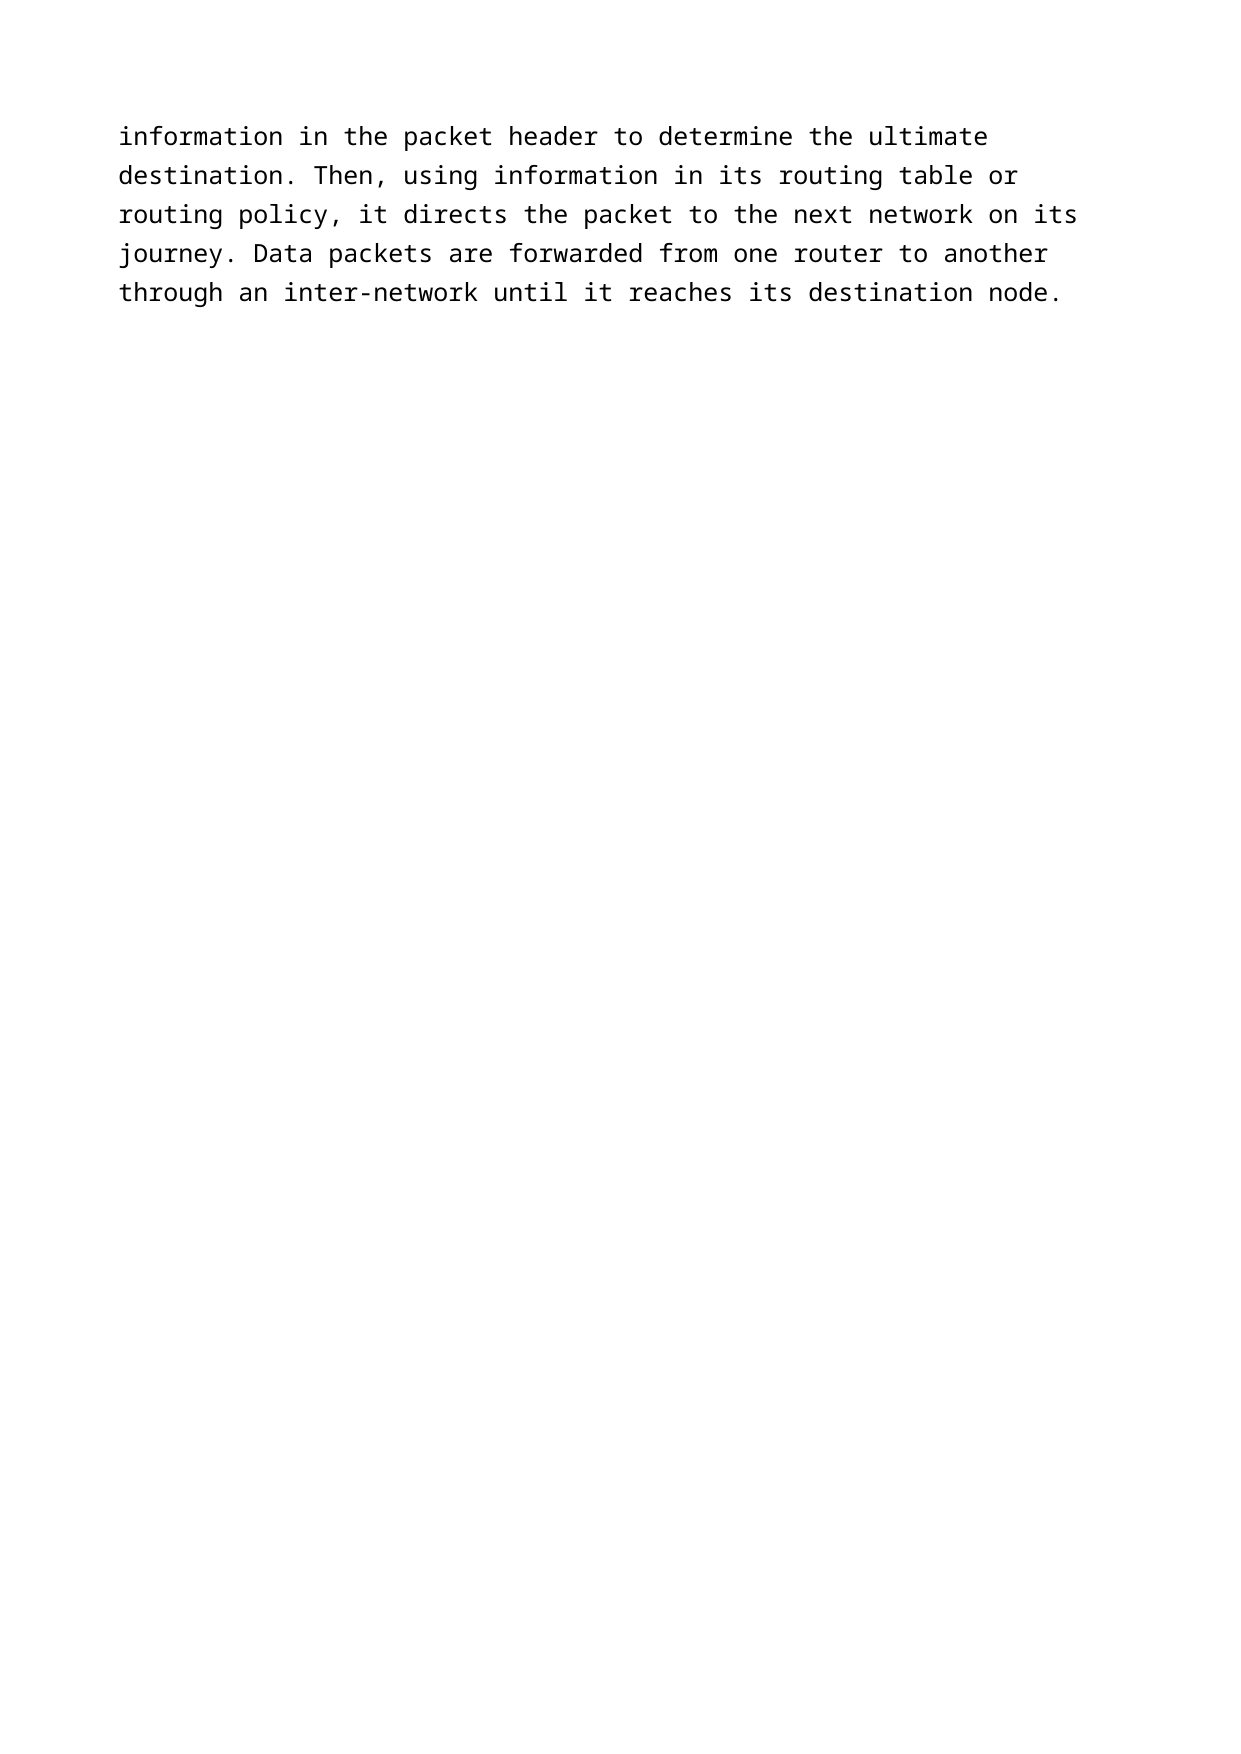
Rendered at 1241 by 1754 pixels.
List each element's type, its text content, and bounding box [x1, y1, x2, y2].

text information in the packet header to determine the ultimate destination. Then, using information in its routing table or routing policy, it directs the packet to the next network on its journey. Data packets are forwarded from one router to another through an inter-network until it reaches its destination node. [118, 118, 1122, 309]
